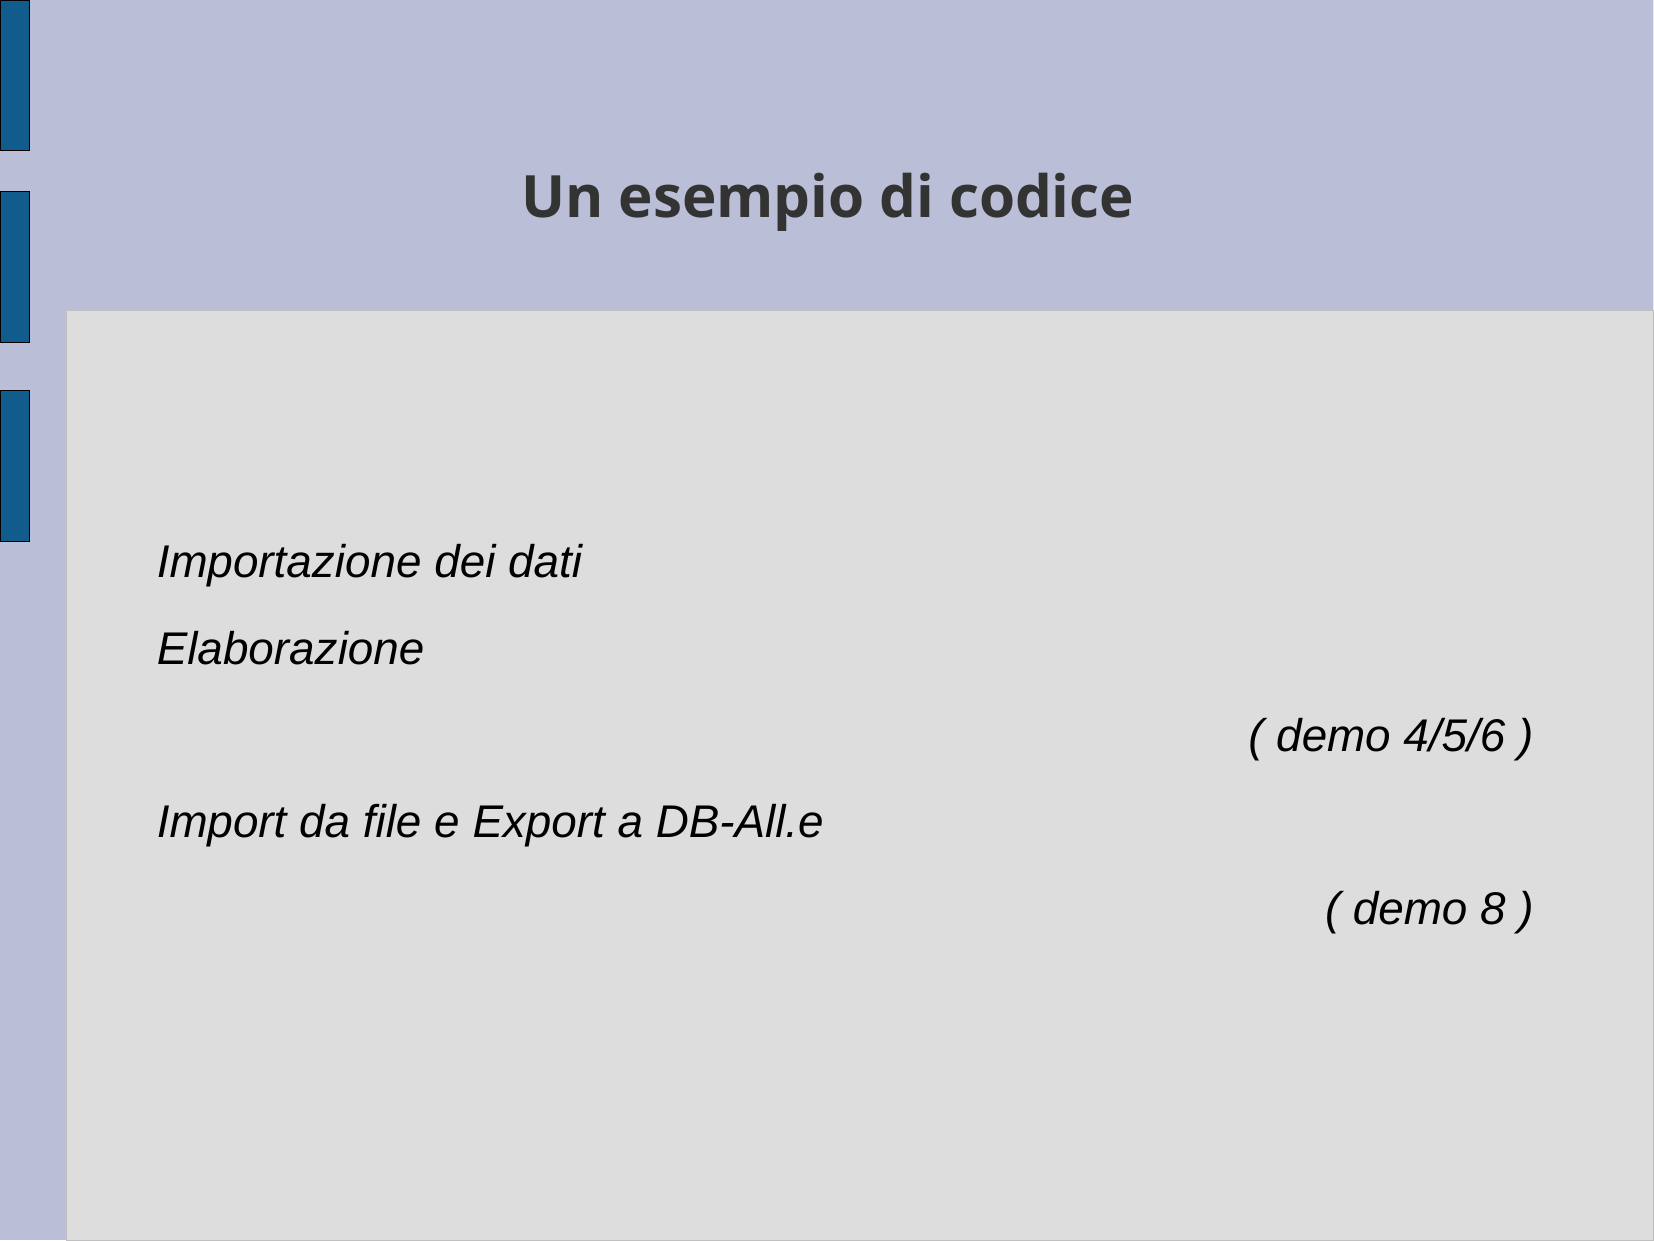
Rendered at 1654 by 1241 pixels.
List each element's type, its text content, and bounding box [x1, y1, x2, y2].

subtitle Importazione dei dati Elaborazione ( demo 4/5/6 ) Import da file e Export a DB-All.e ( demo 8 ) [121, 344, 1534, 1127]
title Un esempio di codice [121, 91, 1534, 299]
